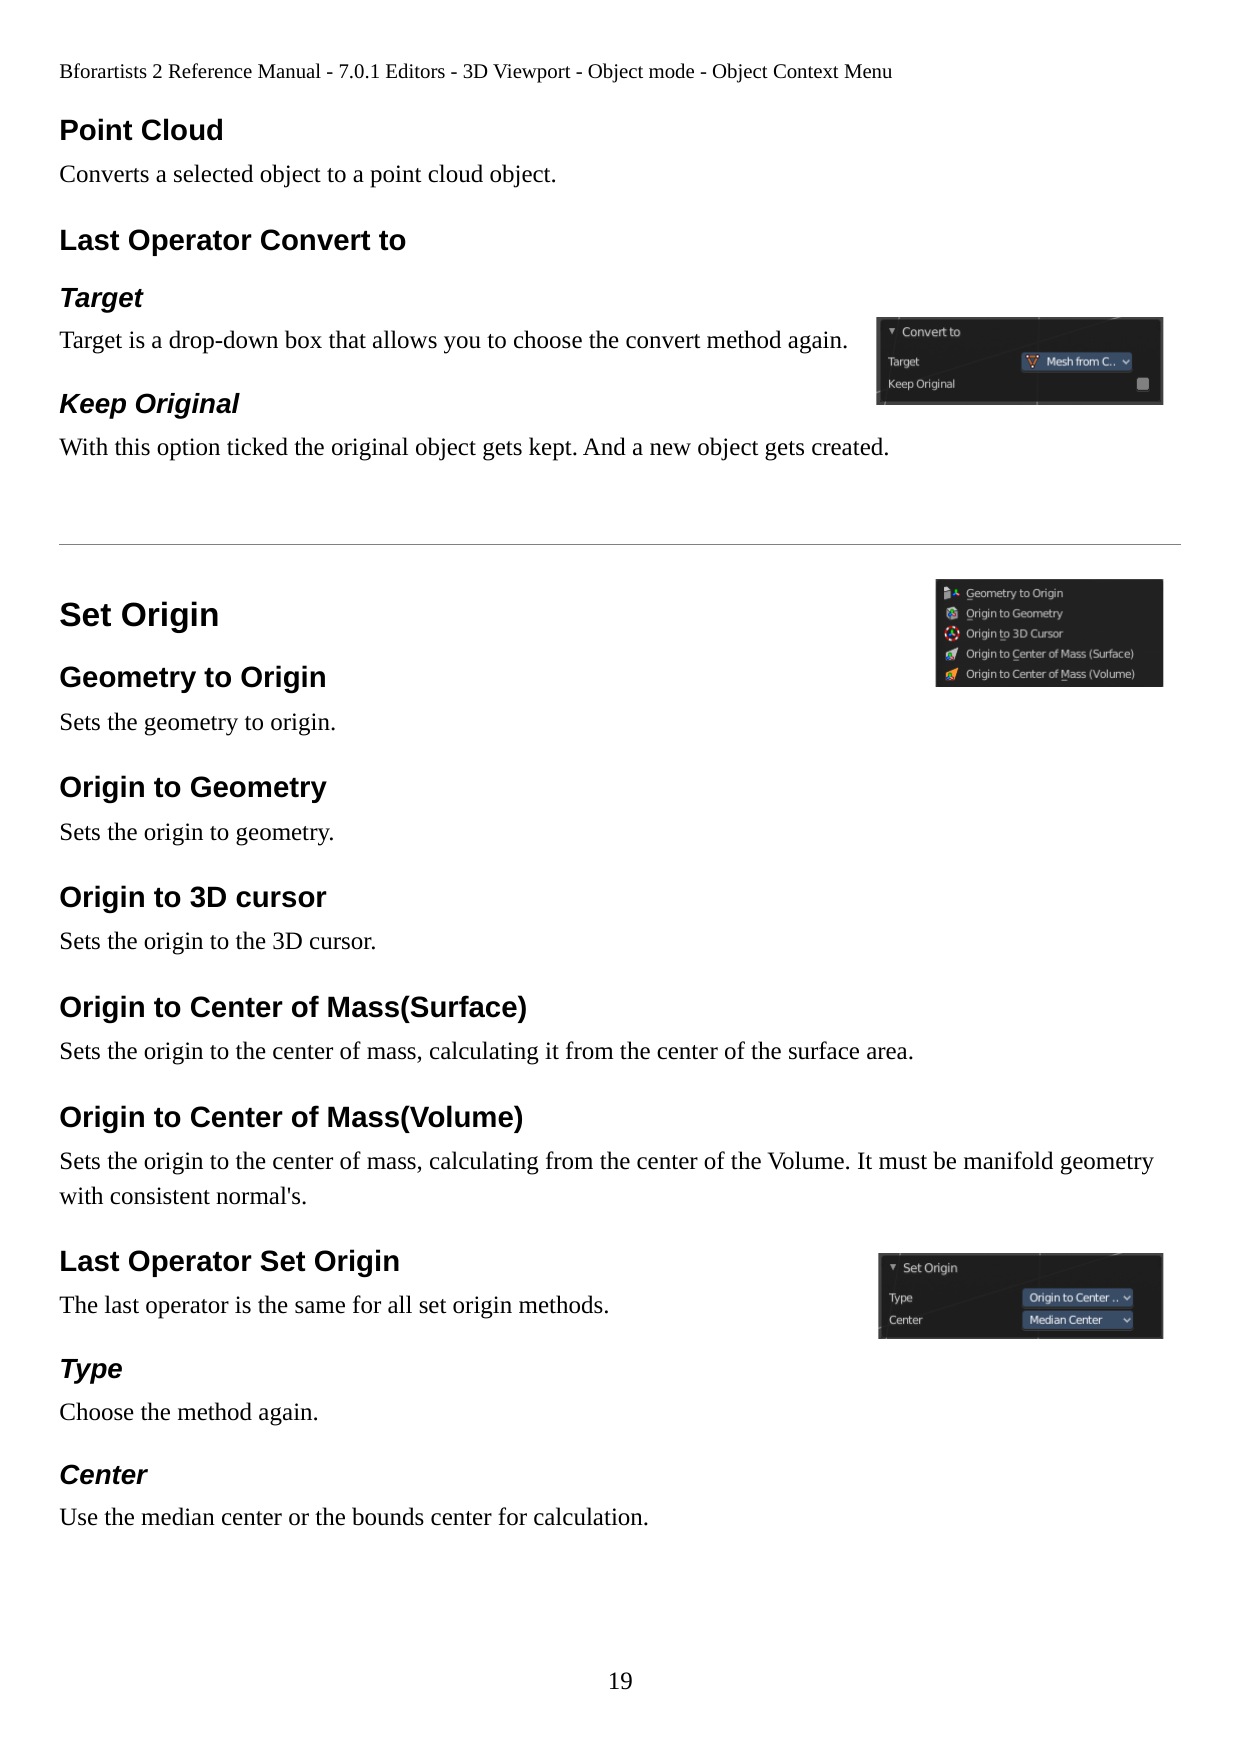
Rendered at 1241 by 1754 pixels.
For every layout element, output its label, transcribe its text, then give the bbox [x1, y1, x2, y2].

subtitle Origin to Center of Mass(Surface) [59, 990, 1181, 1024]
subtitle Point Cloud [59, 113, 1181, 146]
subtitle Origin to 3D cursor [59, 880, 1181, 914]
text With this option ticked the original object gets kept. And a new object gets created. [59, 432, 1181, 460]
subtitle Origin to Center of Mass(Volume) [59, 1100, 1181, 1134]
picture [876, 317, 1164, 405]
text Sets the geometry to origin. [59, 707, 1181, 735]
text Choose the method again. [59, 1397, 1181, 1425]
text Target is a drop-down box that allows you to choose the convert method again. [59, 326, 876, 354]
subtitle Origin to Geometry [59, 770, 1181, 804]
subtitle Center [59, 1458, 1181, 1490]
subtitle Set Origin [59, 595, 935, 633]
subtitle Keep Original [59, 387, 1181, 419]
text Sets the origin to the center of mass, calculating from the center of the Volume. It must be manifold geometry with consistent normal's. [59, 1146, 1181, 1209]
text Sets the origin to geometry. [59, 817, 1181, 845]
text Sets the origin to the 3D cursor. [59, 926, 1181, 955]
subtitle Last Operator Set Origin [59, 1244, 1181, 1278]
picture [878, 1253, 1164, 1339]
text Converts a selected object to a point cloud object. [59, 159, 1181, 188]
picture [935, 579, 1164, 687]
subtitle Target [59, 281, 1181, 313]
subtitle Last Operator Convert to [59, 222, 1181, 256]
text Use the median center or the bounds center for calculation. [59, 1502, 1181, 1531]
subtitle [1164, 595, 1181, 633]
subtitle Type [59, 1352, 1181, 1384]
text The last operator is the same for all set origin methods. [59, 1291, 878, 1319]
text Sets the origin to the center of mass, calculating it from the center of the surface area. [59, 1036, 1181, 1065]
subtitle Geometry to Origin [59, 660, 1181, 694]
